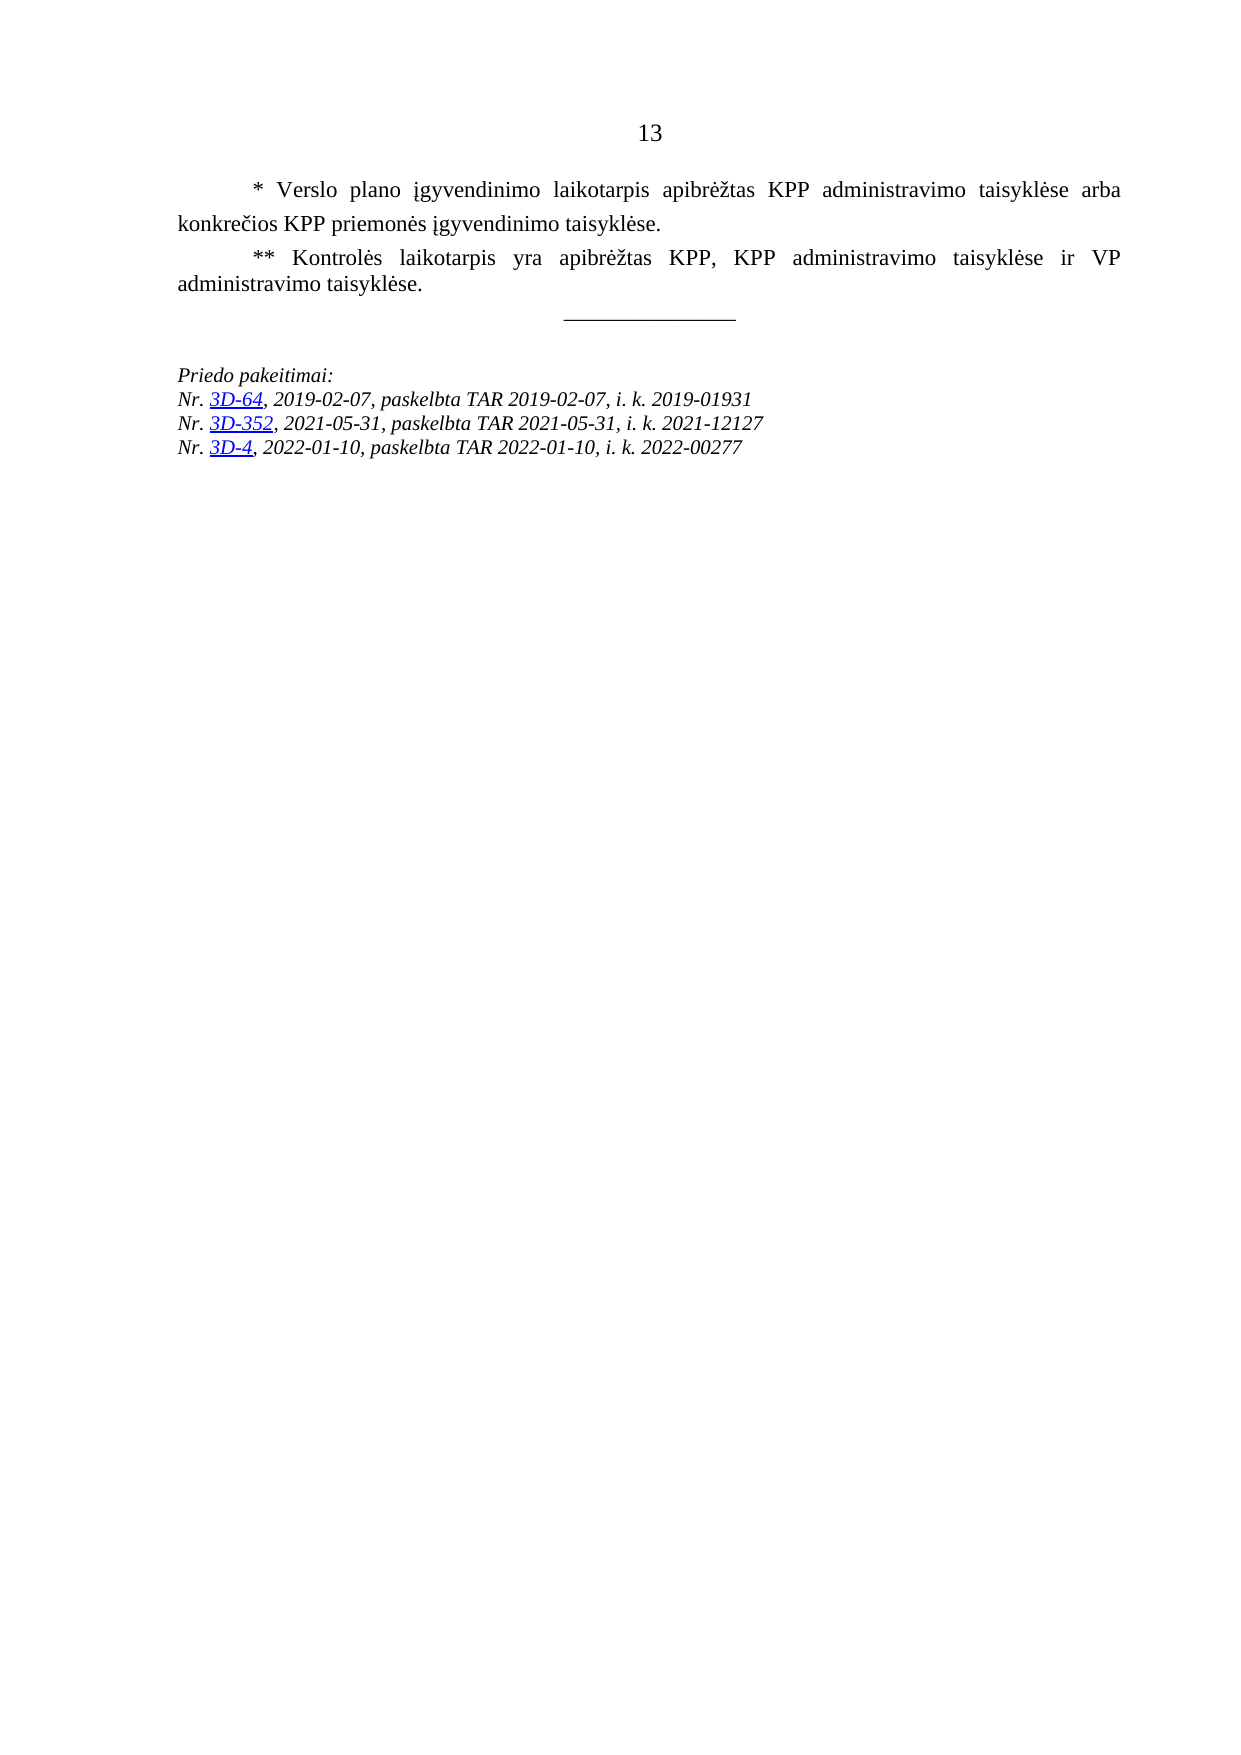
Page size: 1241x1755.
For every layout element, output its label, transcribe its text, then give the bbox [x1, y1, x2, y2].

text * Verslo plano įgyvendinimo laikotarpis apibrėžtas KPP administravimo taisyklėse arba konkrečios KPP priemonės įgyvendinimo taisyklėse. [177, 176, 1122, 236]
text Priedo pakeitimai: [177, 362, 1122, 387]
text Nr. 3D-64, 2019-02-07, paskelbta TAR 2019-02-07, i. k. 2019-01931 [177, 387, 1122, 411]
text Nr. 3D-4, 2022-01-10, paskelbta TAR 2022-01-10, i. k. 2022-00277 [177, 435, 1122, 459]
text Nr. 3D-352, 2021-05-31, paskelbta TAR 2021-05-31, i. k. 2021-12127 [177, 411, 1122, 435]
text ** Kontrolės laikotarpis yra apibrėžtas KPP, KPP administravimo taisyklėse ir VP administravimo taisyklėse. [177, 244, 1122, 297]
text _______________ [177, 297, 1122, 323]
